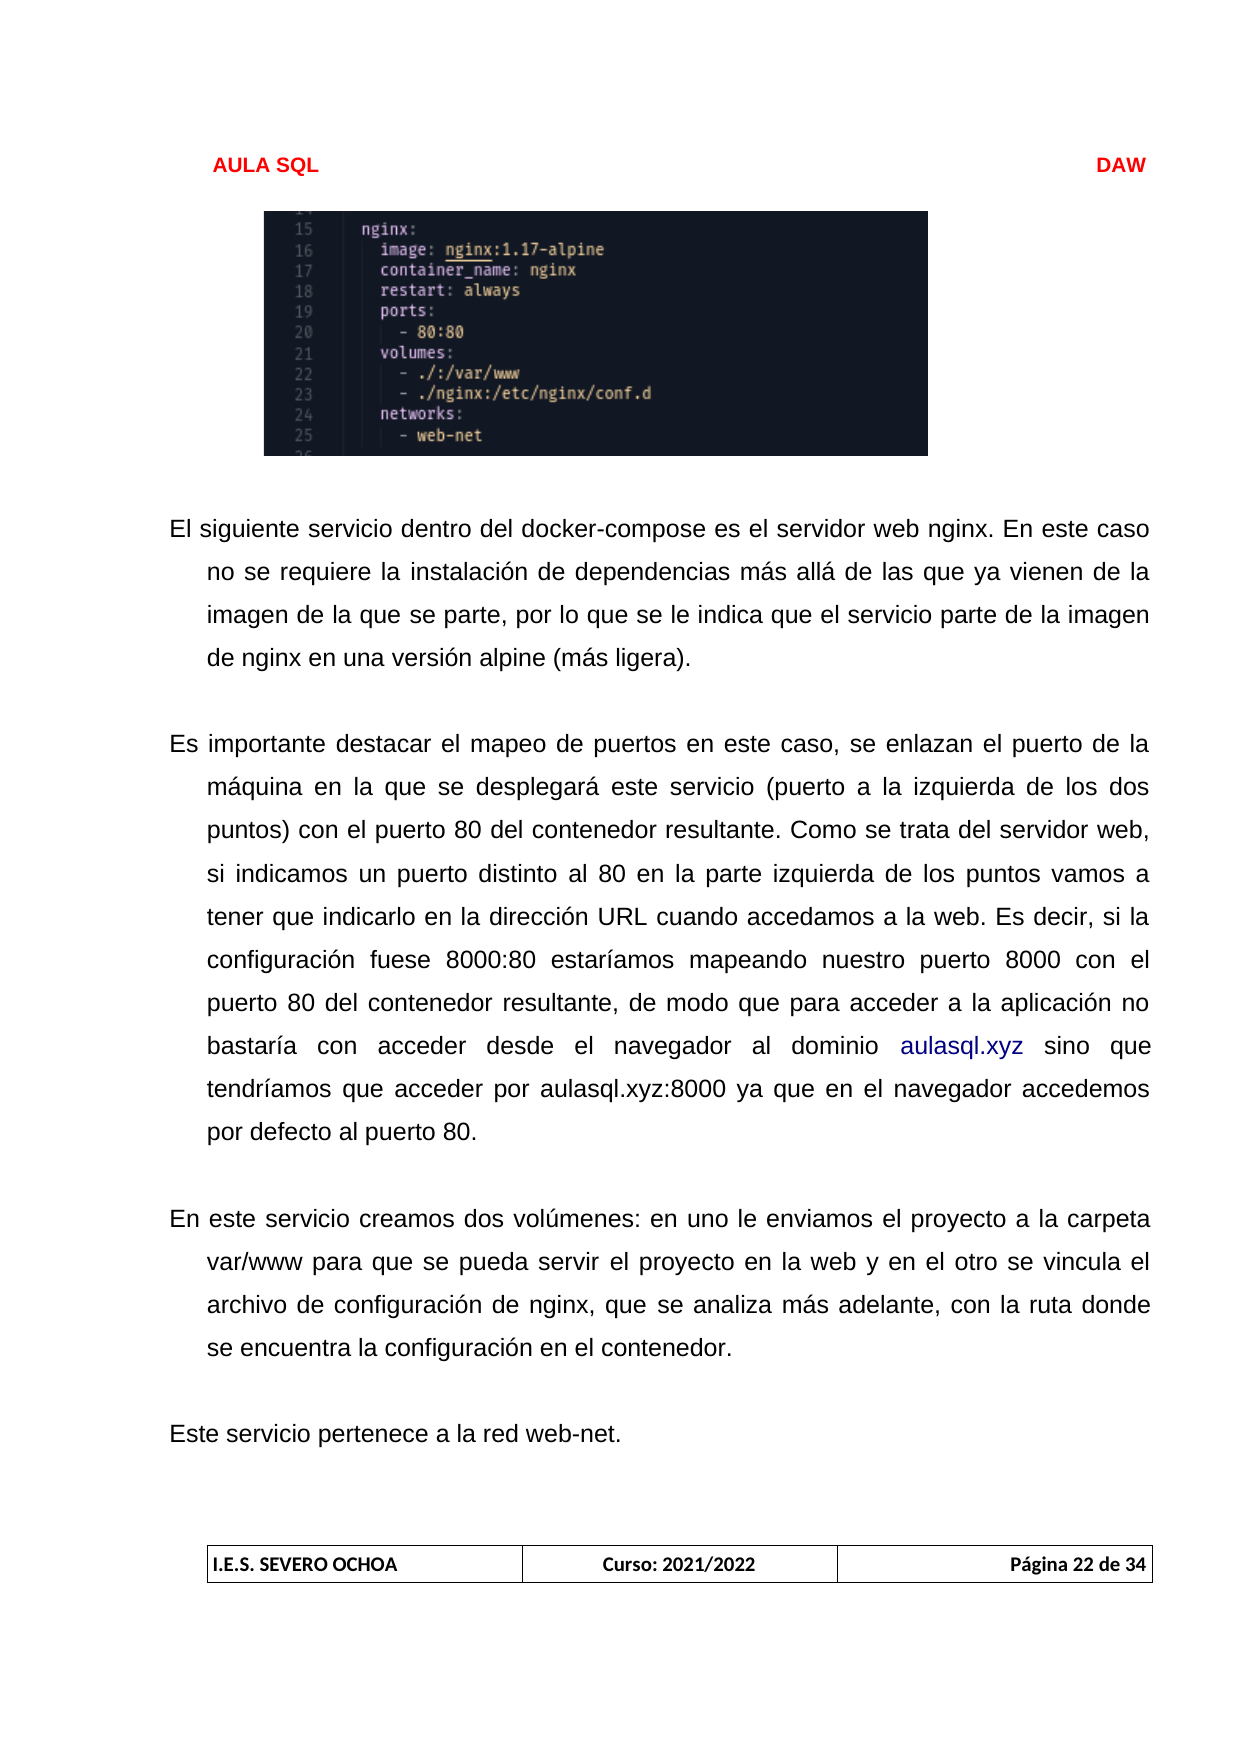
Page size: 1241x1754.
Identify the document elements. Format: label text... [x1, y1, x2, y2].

text El siguiente servicio dentro del docker-compose es el servidor web nginx. En este caso no se requiere la instalación de dependencias más allá de las que ya vienen de la imagen de la que se parte, por lo que se le indica que el servicio parte de la imagen de nginx en una versión alpine (más ligera). [169, 514, 1152, 672]
picture [263, 211, 928, 456]
text Este servicio pertenece a la red web-net. [169, 1419, 1152, 1448]
text En este servicio creamos dos volúmenes: en uno le enviamos el proyecto a la carpeta var/www para que se pueda servir el proyecto en la web y en el otro se vincula el archivo de configuración de nginx, que se analiza más adelante, con la ruta donde se encuentra la configuración en el contenedor. [169, 1204, 1152, 1362]
text Es importante destacar el mapeo de puertos en este caso, se enlazan el puerto de la máquina en la que se desplegará este servicio (puerto a la izquierda de los dos puntos) con el puerto 80 del contenedor resultante. Como se trata del servidor web, si indicamos un puerto distinto al 80 en la parte izquierda de los puntos vamos a tener que indicarlo en la dirección URL cuando accedamos a la web. Es decir, si la configuración fuese 8000:80 estaríamos mapeando nuestro puerto 8000 con el puerto 80 del contenedor resultante, de modo que para acceder a la aplicación no bastaría con acceder desde el navegador al dominio aulasql.xyz sino que tendríamos que acceder por aulasql.xyz:8000 ya que en el navegador accedemos por defecto al puerto 80. [169, 729, 1152, 1146]
